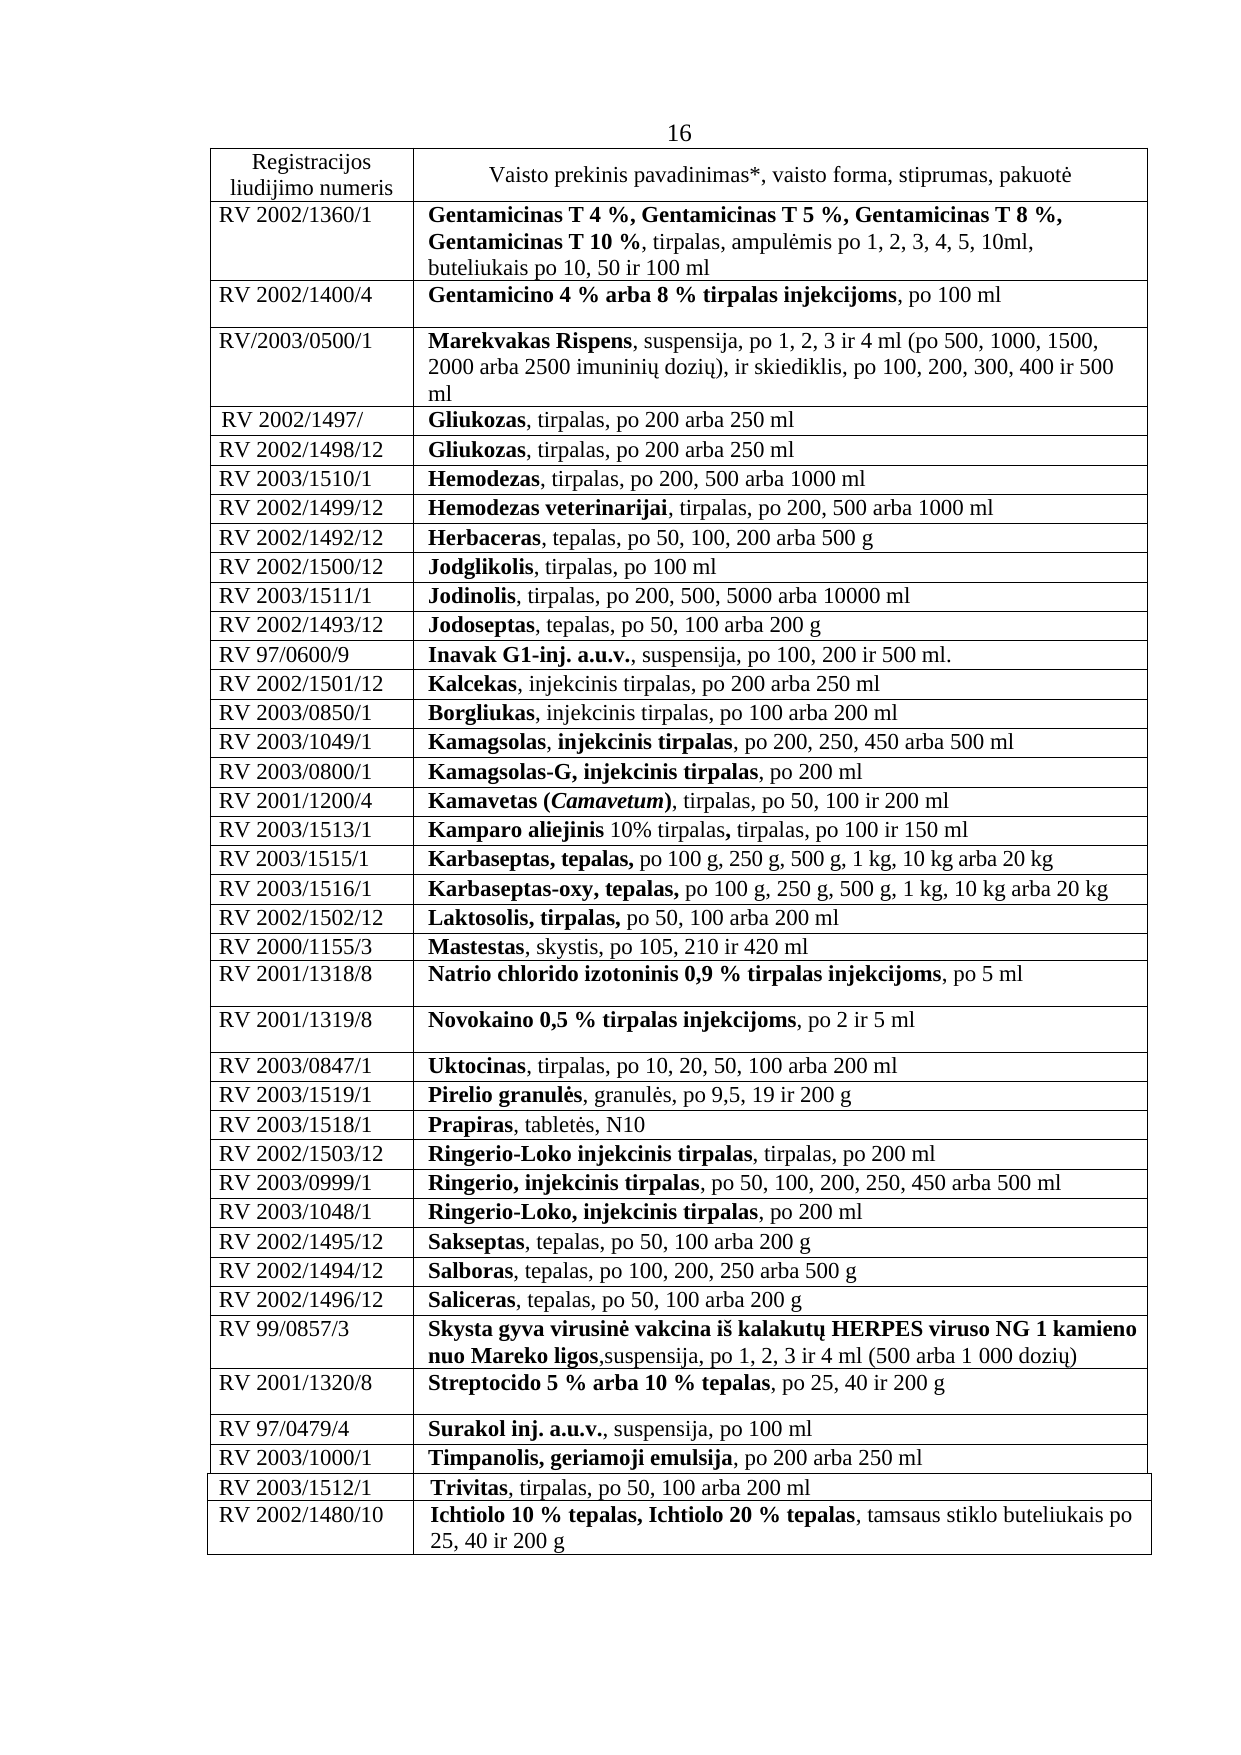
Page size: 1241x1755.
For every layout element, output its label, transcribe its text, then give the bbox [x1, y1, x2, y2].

table_cell Mastestas, skystis, po 105, 210 ir 420 ml [414, 934, 1147, 960]
table_cell Trivitas, tirpalas, po 50, 100 arba 200 ml [414, 1474, 1151, 1500]
table_cell RV 2002/1492/12 [211, 524, 413, 552]
table_cell RV/2003/0500/1 [211, 328, 413, 406]
table_cell Ringerio-Loko injekcinis tirpalas, tirpalas, po 200 ml [414, 1140, 1147, 1169]
table_cell RV 2003/1048/1 [211, 1199, 413, 1227]
table_cell karbaseptas, tepalas, po 100 g, 250 g, 500 g, 1 kg, 10 kg arba 20 kg [414, 846, 1147, 874]
table_cell RV 2003/1519/1 [211, 1082, 413, 1110]
table_cell RV 2002/1496/12 [211, 1287, 413, 1315]
table_cell RV 2002/1503/12 [211, 1140, 413, 1169]
table_cell borgliukas, injekcinis tirpalas, po 100 arba 200 ml [414, 700, 1147, 728]
table_cell RV 2002/1400/4 [211, 281, 413, 326]
table_cell Surakol inj. a.u.v., suspensija, po 100 ml [414, 1415, 1147, 1443]
table_cell Salboras, tepalas, po 100, 200, 250 arba 500 g [414, 1258, 1147, 1286]
table_header Registracijos liudijimo numeris [211, 149, 413, 201]
table_cell herbaceras, tepalas, po 50, 100, 200 arba 500 g [414, 524, 1147, 552]
table_cell Saliceras, tepalas, po 50, 100 arba 200 g [414, 1287, 1147, 1315]
table_cell RV 2002/1360/1 [211, 202, 413, 280]
table_cell RV 2002/1499/12 [211, 495, 413, 523]
table_cell ringerio-loko, injekcinis tirpalas, po 200 ml [414, 1199, 1147, 1227]
table_cell RV 2003/1515/1 [211, 846, 413, 874]
table_cell Marekvakas Rispens, suspensija, po 1, 2, 3 ir 4 ml (po 500, 1000, 1500, 2000 arba 2500 imuninių dozių), ir skiediklis, po 100, 200, 300, 400 ir 500 ml [414, 328, 1147, 406]
table_cell Streptocido 5 % arba 10 % tepalas, po 25, 40 ir 200 g [414, 1369, 1147, 1414]
table_cell RV 2002/1501/12 [211, 670, 413, 699]
table_cell RV 2001/1318/8 [211, 961, 413, 1006]
table_cell Ringerio, injekcinis tirpalas, po 50, 100, 200, 250, 450 arba 500 ml [414, 1170, 1147, 1198]
table_cell RV 2003/0847/1 [211, 1053, 413, 1081]
table_cell Hemodezas, tirpalas, po 200, 500 arba 1000 ml [414, 466, 1147, 494]
table_cell Gliukozas, tirpalas, po 200 arba 250 ml [414, 407, 1147, 435]
table_cell RV 2002/1494/12 [211, 1258, 413, 1286]
table_cell RV 97/0600/9 [211, 641, 413, 669]
table_cell RV 2002/1497/ [211, 407, 413, 435]
table_cell RV 2002/1493/12 [211, 612, 413, 640]
table_cell Kamavetas (Camavetum), tirpalas, po 50, 100 ir 200 ml [414, 788, 1147, 816]
table_cell Gentamicinas T 4 %, Gentamicinas T 5 %, Gentamicinas T 8 %, Gentamicinas T 10 %, tirpalas, ampulėmis po 1, 2, 3, 4, 5, 10ml, buteliukais po 10, 50 ir 100 ml [414, 202, 1147, 280]
table_cell RV 2001/1319/8 [211, 1007, 413, 1052]
table_header Vaisto prekinis pavadinimas*, vaisto forma, stiprumas, pakuotė [414, 149, 1147, 201]
table_cell jodglikolis, tirpalas, po 100 ml [414, 553, 1147, 582]
table_cell kalcekas, injekcinis tirpalas, po 200 arba 250 ml [414, 670, 1147, 699]
table_cell RV 2002/1500/12 [211, 553, 413, 582]
table_cell RV 2003/0800/1 [211, 758, 413, 786]
table_cell Natrio chlorido izotoninis 0,9 % tirpalas injekcijoms, po 5 ml [414, 961, 1147, 1006]
table_cell RV 2003/1000/1 [211, 1445, 413, 1473]
table_cell Kamparo aliejinis 10% tirpalas, tirpalas, po 100 ir 150 ml [414, 817, 1147, 845]
table_cell RV 2002/1502/12 [211, 905, 413, 933]
table_cell Gentamicino 4 % arba 8 % tirpalas injekcijoms, po 100 ml [414, 281, 1147, 326]
table_cell RV 2003/1516/1 [211, 875, 413, 903]
table_cell Gliukozas, tirpalas, po 200 arba 250 ml [414, 436, 1147, 464]
table_cell Jodinolis, tirpalas, po 200, 500, 5000 arba 10000 ml [414, 583, 1147, 611]
table_cell RV 2003/0850/1 [211, 700, 413, 728]
table_cell RV 2003/1511/1 [211, 583, 413, 611]
table_cell RV 2003/1512/1 [208, 1474, 413, 1500]
table_cell Pirelio granulės, granulės, po 9,5, 19 ir 200 g [414, 1082, 1147, 1110]
table_cell Prapiras, tabletės, N10 [414, 1111, 1147, 1139]
table_cell Skysta gyva virusinė vakcina iš kalakutų HERPES viruso NG 1 kamieno nuo Mareko ligos,suspensija, po 1, 2, 3 ir 4 ml (500 arba 1 000 dozių) [414, 1316, 1147, 1368]
table_cell RV 2003/1049/1 [211, 729, 413, 757]
table_cell RV 2003/1513/1 [211, 817, 413, 845]
table_cell RV 97/0479/4 [211, 1415, 413, 1443]
table_cell RV 2003/1518/1 [211, 1111, 413, 1139]
table_cell timpanolis, geriamoji emulsija, po 200 arba 250 ml [414, 1445, 1147, 1473]
table_cell RV 2002/1495/12 [211, 1228, 413, 1256]
table_cell jodoseptas, tepalas, po 50, 100 arba 200 g [414, 612, 1147, 640]
table_cell Hemodezas veterinarijai, tirpalas, po 200, 500 arba 1000 ml [414, 495, 1147, 523]
table_cell RV 2001/1320/8 [211, 1369, 413, 1414]
table_cell Kamagsolas-g, injekcinis tirpalas, po 200 ml [414, 758, 1147, 786]
table_cell RV 2002/1498/12 [211, 436, 413, 464]
table_cell kamagsolas, injekcinis tirpalas, po 200, 250, 450 arba 500 ml [414, 729, 1147, 757]
table_cell Inavak G1-inj. a.u.v., suspensija, po 100, 200 ir 500 ml. [414, 641, 1147, 669]
table_cell RV 2003/0999/1 [211, 1170, 413, 1198]
table_cell Ichtiolo 10 % tepalas, Ichtiolo 20 % tepalas, tamsaus stiklo buteliukais po 25, 40 ir 200 g [414, 1501, 1151, 1554]
table_cell RV 99/0857/3 [211, 1316, 413, 1368]
table_cell RV 2003/1510/1 [211, 466, 413, 494]
table_cell uktocinas, tirpalas, po 10, 20, 50, 100 arba 200 ml [414, 1053, 1147, 1081]
table_cell RV 2000/1155/3 [211, 934, 413, 960]
table_cell RV 2002/1480/10 [208, 1501, 413, 1554]
table_cell Sakseptas, tepalas, po 50, 100 arba 200 g [414, 1228, 1147, 1256]
table_cell RV 2001/1200/4 [211, 788, 413, 816]
table_cell laktosolis, tirpalas, po 50, 100 arba 200 ml [414, 905, 1147, 933]
table_cell Novokaino 0,5 % tirpalas injekcijoms, po 2 ir 5 ml [414, 1007, 1147, 1052]
table_cell Karbaseptas-oxy, tepalas, po 100 g, 250 g, 500 g, 1 kg, 10 kg arba 20 kg [414, 875, 1147, 903]
